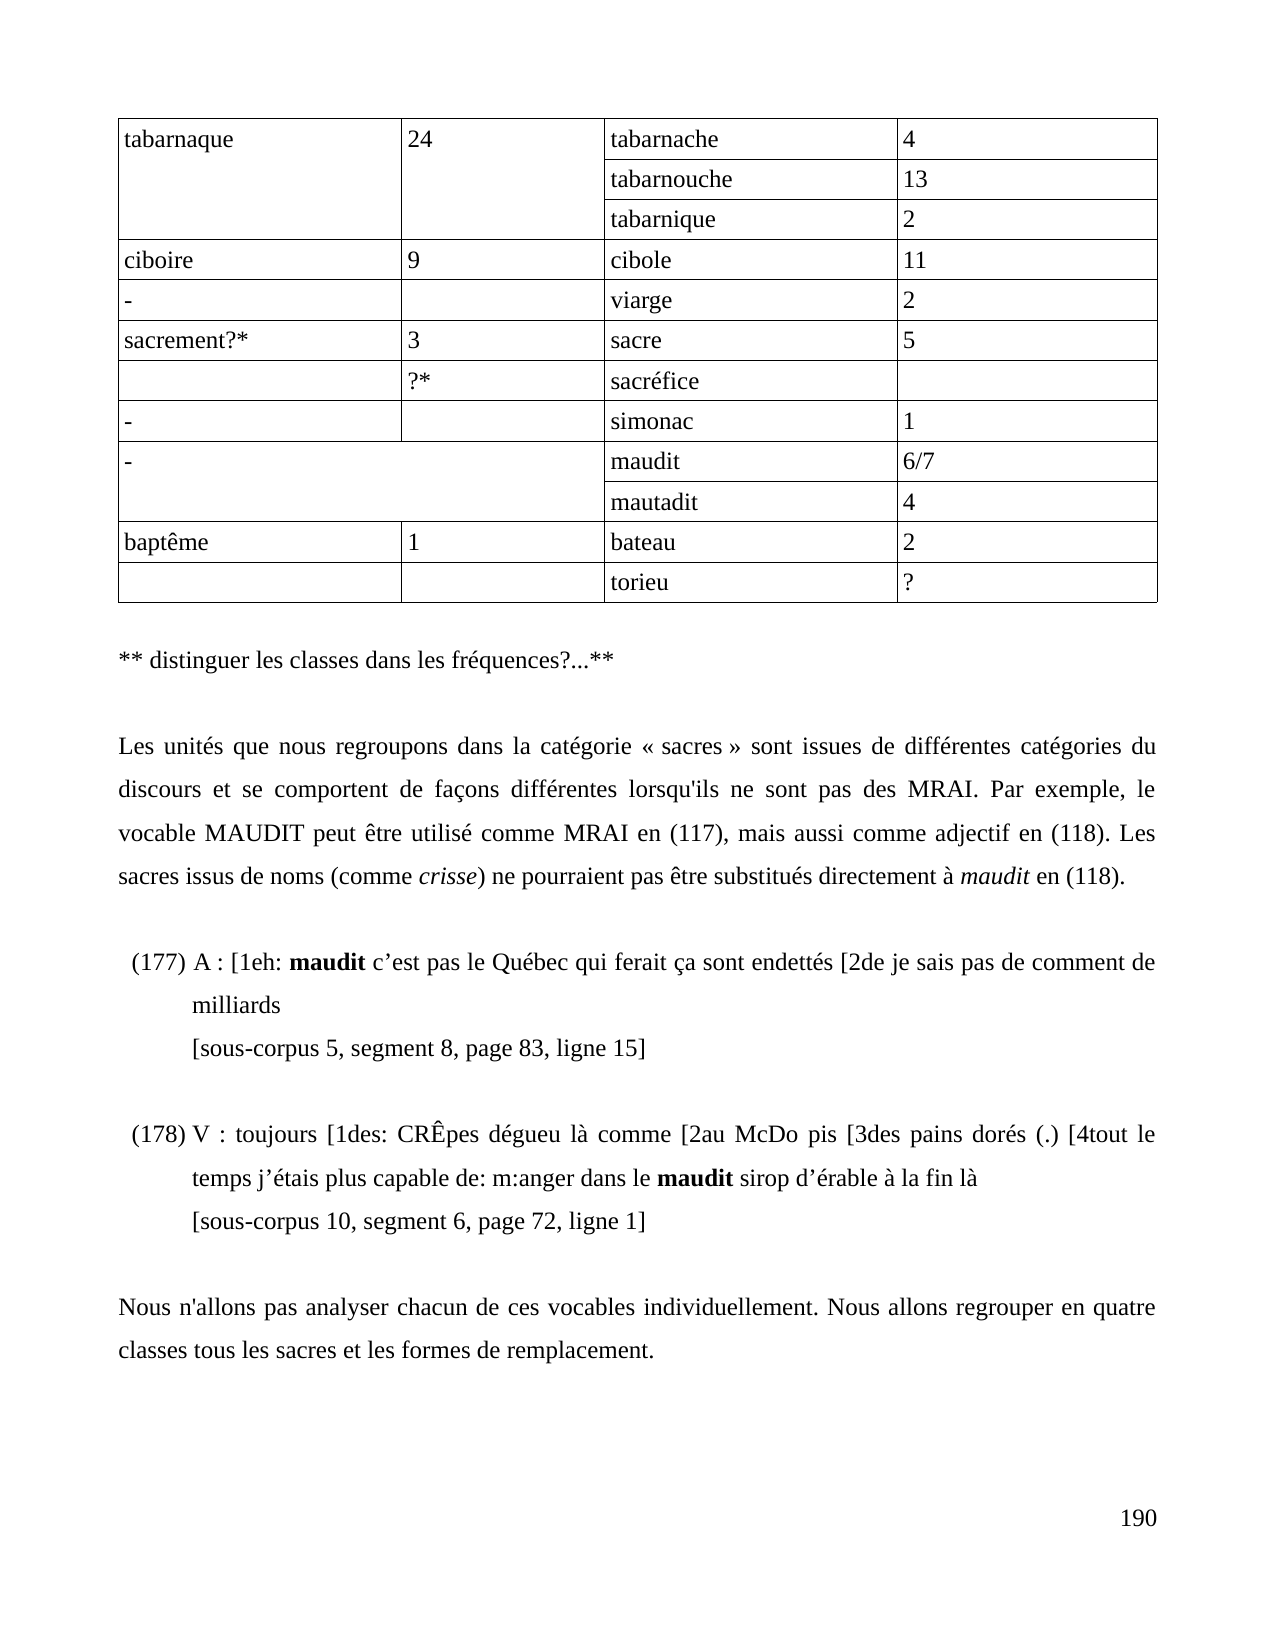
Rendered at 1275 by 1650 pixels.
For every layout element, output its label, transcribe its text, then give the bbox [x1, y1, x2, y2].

text (178) V : toujours [1des: CRÊpes dégueu là comme [2au McDo pis [3des pains dorés (.) [4tout le temps j’étais plus capable de: m:anger dans le maudit sirop d’érable à la fin là [131, 1119, 1157, 1191]
table_cell 4 [898, 119, 1157, 158]
text Nous n'allons pas analyser chacun de ces vocables individuellement. Nous allons regrouper en quatre classes tous les sacres et les formes de remplacement. [118, 1292, 1157, 1364]
table_cell - [119, 401, 401, 441]
table_cell 9 [402, 240, 604, 279]
table_cell [119, 361, 401, 400]
table_cell sacréfice [605, 361, 897, 400]
text Les unités que nous regroupons dans la catégorie « sacres » sont issues de différentes catégories du discours et se comportent de façons différentes lorsqu'ils ne sont pas des MRAI. Par exemple, le vocable MAUDIT peut être utilisé comme MRAI en (117), mais aussi comme adjectif en (118). Les sacres issus de noms (comme crisse) ne pourraient pas être substitués directement à maudit en (118). [118, 731, 1157, 889]
table_cell - [119, 442, 604, 521]
table_cell tabarnache [605, 119, 897, 158]
table_cell ? [898, 563, 1157, 602]
table_cell torieu [605, 563, 897, 602]
table_cell tabarnaque [119, 119, 401, 239]
table_cell [898, 361, 1157, 400]
text ** distinguer les classes dans les fréquences?...** [118, 645, 1157, 674]
table_cell [402, 563, 604, 602]
table_cell ?* [402, 361, 604, 400]
table_cell [402, 401, 604, 441]
table_cell simonac [605, 401, 897, 441]
table_cell tabarnique [605, 200, 897, 239]
table_cell 6/7 [898, 442, 1157, 481]
table_cell sacre [605, 321, 897, 360]
table_cell [119, 563, 401, 602]
table_cell ciboire [119, 240, 401, 279]
table_cell 2 [898, 280, 1157, 320]
table_cell cibole [605, 240, 897, 279]
table_cell 3 [402, 321, 604, 360]
table_cell 13 [898, 160, 1157, 199]
text (177) A : [1eh: maudit c’est pas le Québec qui ferait ça sont endettés [2de je sais pas de comment de milliards [131, 947, 1157, 1019]
table_cell 24 [402, 119, 604, 239]
table_cell 2 [898, 522, 1157, 562]
table_cell maudit [605, 442, 897, 481]
table_cell 4 [898, 482, 1157, 521]
table_cell bateau [605, 522, 897, 562]
table_cell viarge [605, 280, 897, 320]
table_cell baptême [119, 522, 401, 562]
text [sous-corpus 5, segment 8, page 83, ligne 15] [131, 1033, 1157, 1062]
table_cell 1 [402, 522, 604, 562]
table_cell [402, 280, 604, 320]
table_cell tabarnouche [605, 160, 897, 199]
table_cell - [119, 280, 401, 320]
table_cell 5 [898, 321, 1157, 360]
table_cell 11 [898, 240, 1157, 279]
text [sous-corpus 10, segment 6, page 72, ligne 1] [131, 1206, 1157, 1234]
table_cell 2 [898, 200, 1157, 239]
table_cell 1 [898, 401, 1157, 441]
table_cell mautadit [605, 482, 897, 521]
table_cell sacrement?* [119, 321, 401, 360]
